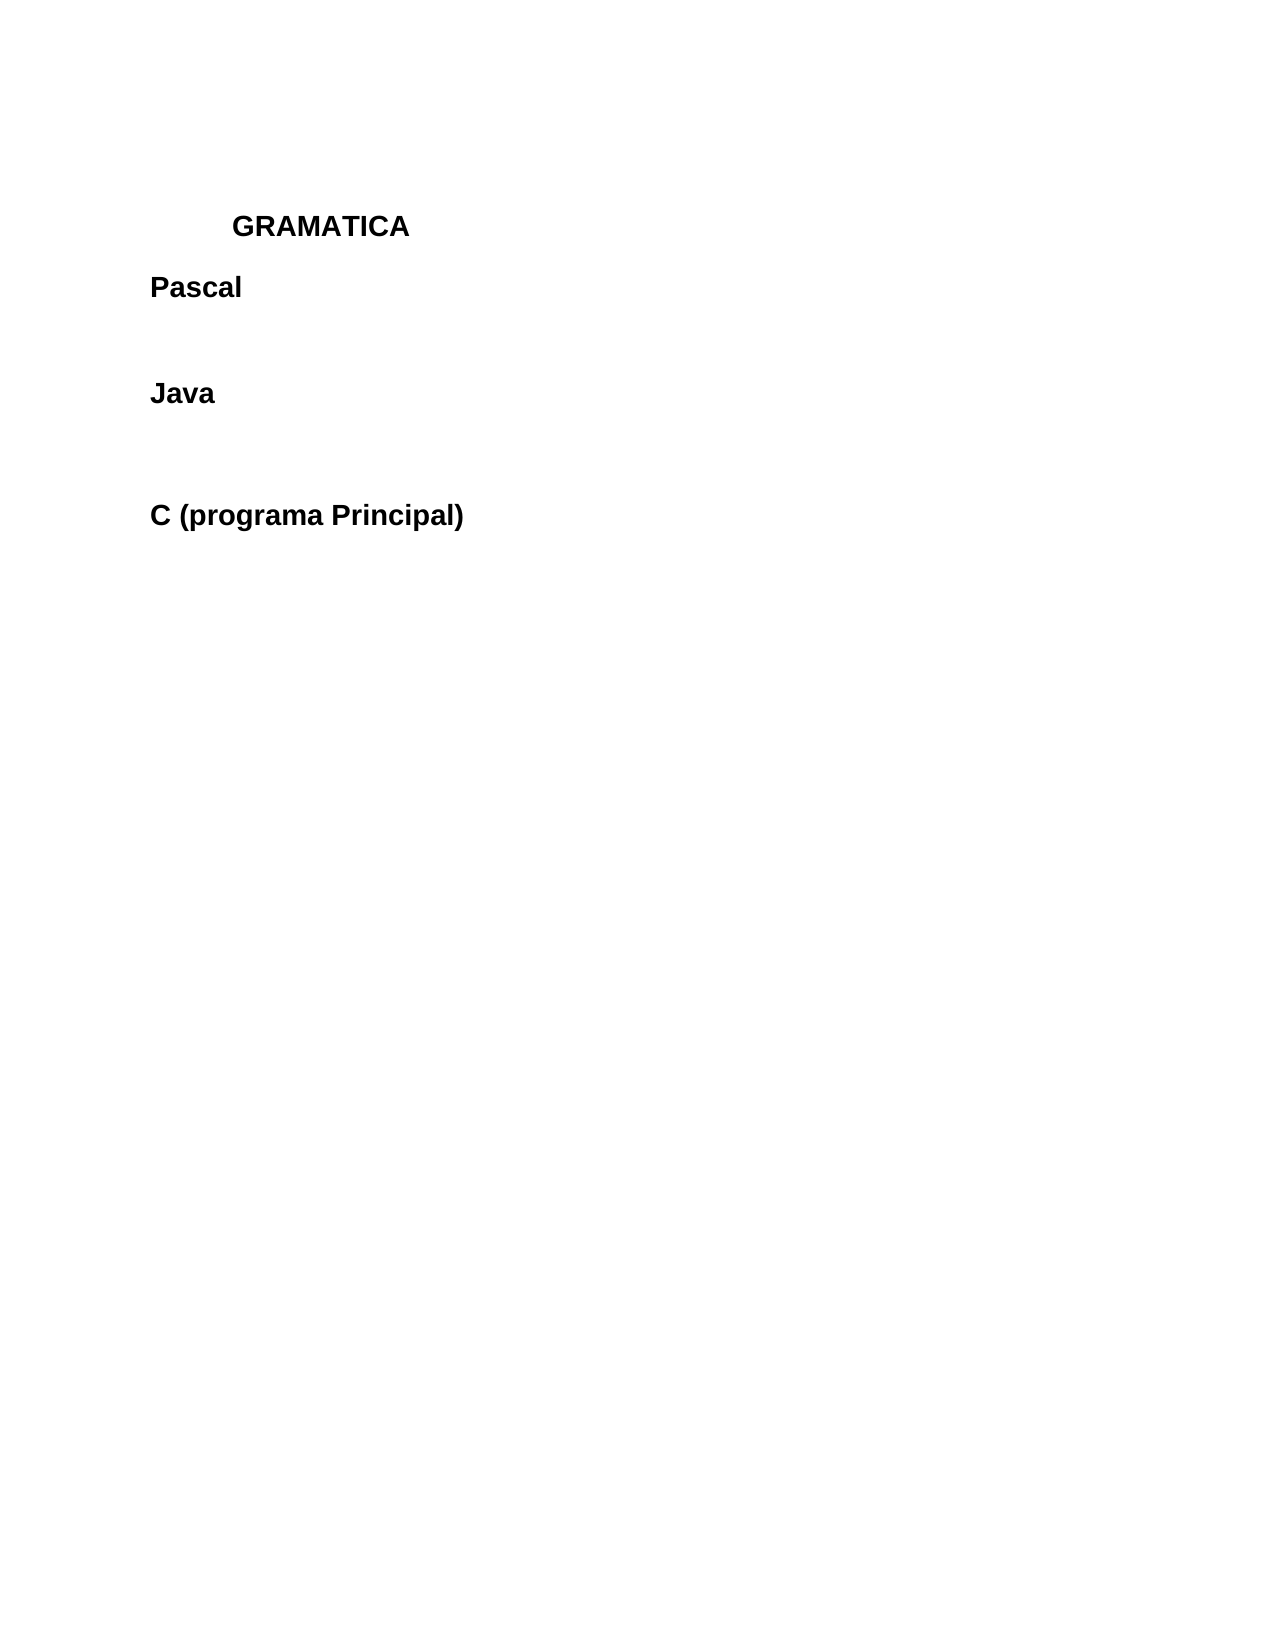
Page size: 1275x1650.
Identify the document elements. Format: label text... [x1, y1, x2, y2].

subtitle GRAMATICA [150, 209, 1125, 243]
subtitle Java [150, 376, 1125, 409]
subtitle C (programa Principal) [150, 498, 1125, 532]
subtitle Pascal [150, 270, 1125, 304]
